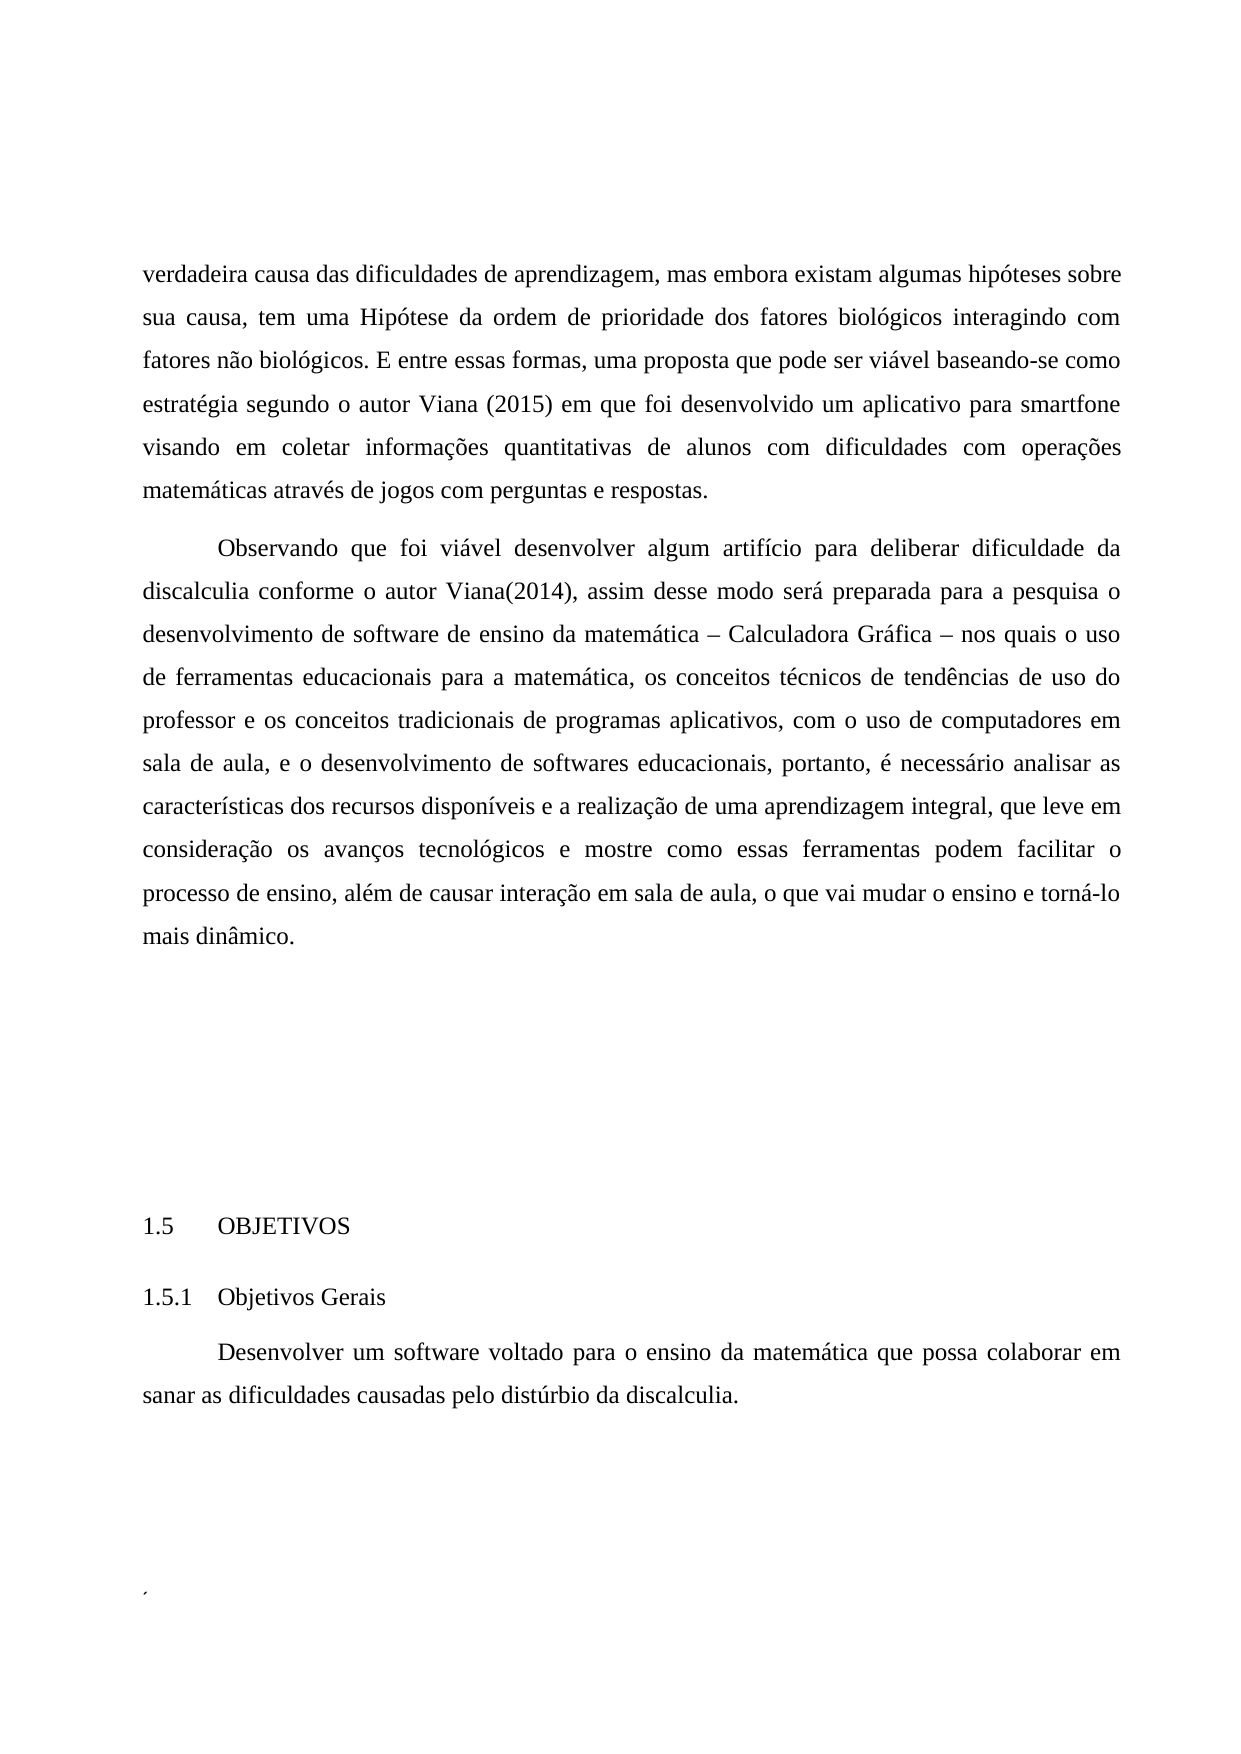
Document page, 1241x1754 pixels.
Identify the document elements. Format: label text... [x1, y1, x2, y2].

text Desenvolver um software voltado para o ensino da matemática que possa colaborar em sanar as dificuldades causadas pelo distúrbio da discalculia. [142, 1337, 1122, 1409]
subtitle 1.5.1 Objetivos Gerais [142, 1282, 1122, 1310]
text Observando que foi viável desenvolver algum artifício para deliberar dificuldade da discalculia conforme o autor Viana(2014), assim desse modo será preparada para a pesquisa o desenvolvimento de software de ensino da matemática – Calculadora Gráfica – nos quais o uso de ferramentas educacionais para a matemática, os conceitos técnicos de tendências de uso do professor e os conceitos tradicionais de programas aplicativos, com o uso de computadores em sala de aula, e o desenvolvimento de softwares educacionais, portanto, é necessário analisar as características dos recursos disponíveis e a realização de uma aprendizagem integral, que leve em consideração os avanços tecnológicos e mostre como essas ferramentas podem facilitar o processo de ensino, além de causar interação em sala de aula, o que vai mudar o ensino e torná-lo mais dinâmico. [142, 533, 1122, 949]
subtitle 1.5 OBJETIVOS [142, 1211, 1122, 1240]
text verdadeira causa das dificuldades de aprendizagem, mas embora existam algumas hipóteses sobre sua causa, tem uma Hipótese da ordem de prioridade dos fatores biológicos interagindo com fatores não biológicos. E entre essas formas, uma proposta que pode ser viável baseando-se como estratégia segundo o autor Viana (2015) em que foi desenvolvido um aplicativo para smartfone visando em coletar informações quantitativas de alunos com dificuldades com operações matemáticas através de jogos com perguntas e respostas. [142, 259, 1122, 504]
